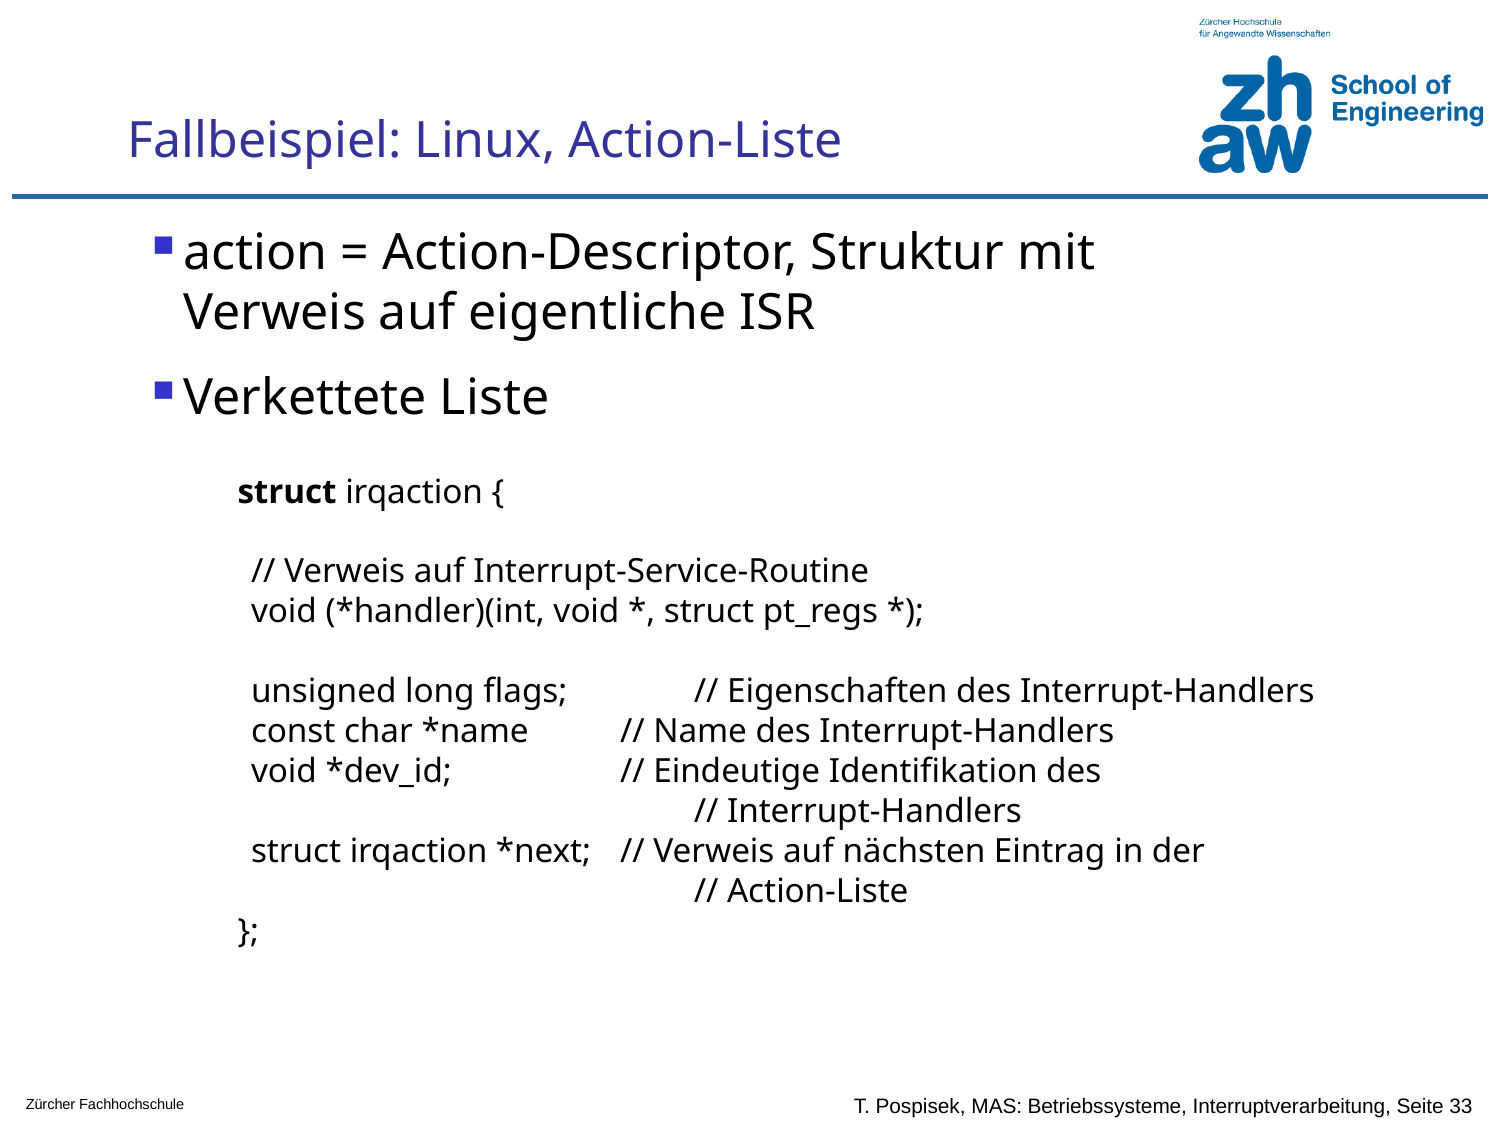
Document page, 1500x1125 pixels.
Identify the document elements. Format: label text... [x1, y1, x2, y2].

title Fallbeispiel: Linux, Action-Liste [112, 50, 1391, 175]
text_box struct irqaction { // Verweis auf Interrupt-Service-Routine void (*handler)(int, void *, struct pt_regs *); unsigned long flags; // Eigenschaften des Interrupt-Handlers const char *name // Name des Interrupt-Handlers void *dev_id; // Eindeutige Identifikation des // Interrupt-Handlers struct irqaction *next; // Verweis auf nächsten Eintrag in der // Action-Liste }; [162, 462, 1388, 1027]
picture [1199, 19, 1483, 173]
text_box action = Action-Descriptor, Struktur mit Verweis auf eigentliche ISR Verkettete Liste [137, 212, 1225, 433]
